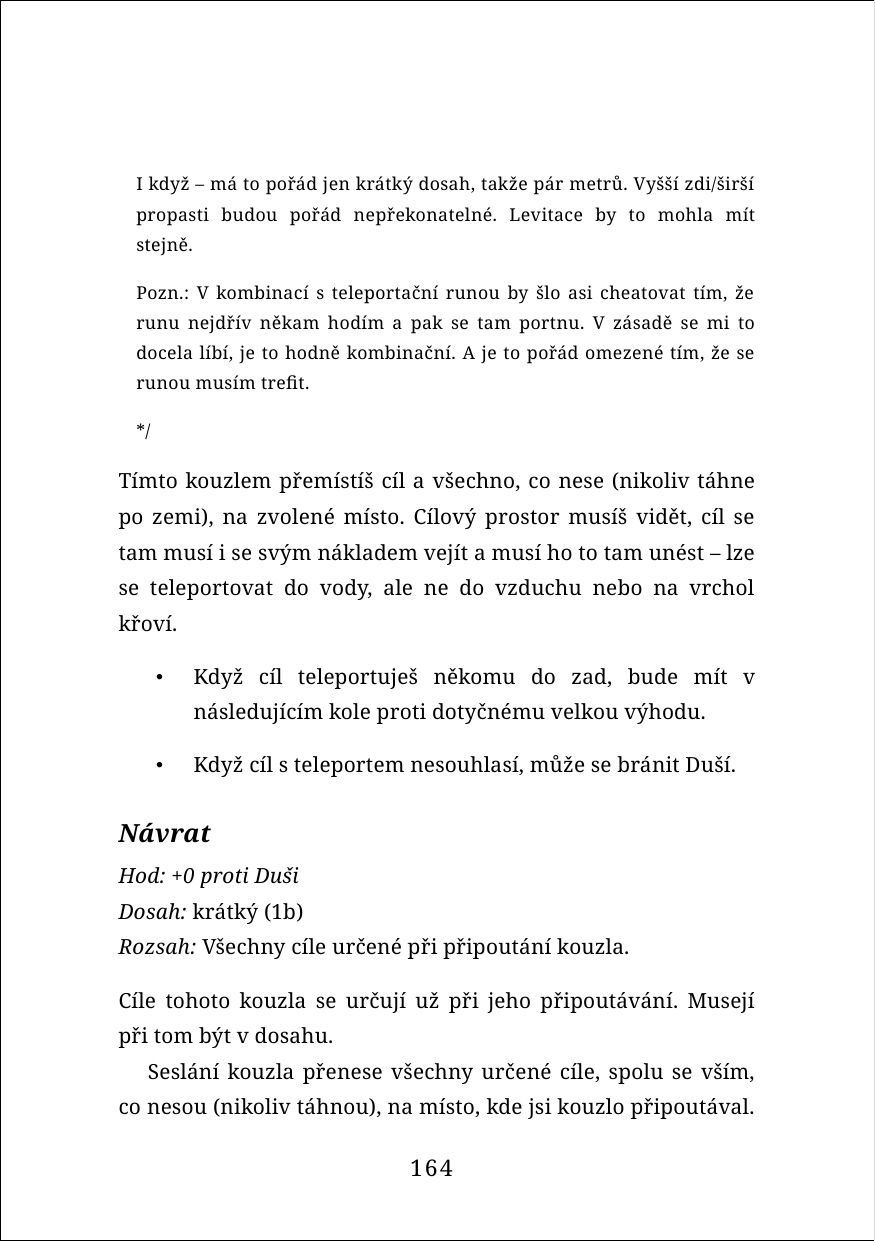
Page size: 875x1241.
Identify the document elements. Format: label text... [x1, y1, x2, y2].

text Hod: +0 proti Duši Dosah: krátký (1b) Rozsah: Všechny cíle určené při připoutání kouzla. [118, 861, 756, 961]
text */ [136, 419, 756, 443]
text Tímto kouzlem přemístíš cíl a všechno, co nese (nikoliv táhne po zemi), na zvolené místo. Cílový prostor musíš vidět, cíl se tam musí i se svým nákladem vejít a musí ho to tam unést – lze se teleportovat do vody, ale ne do vzduchu nebo na vrchol křoví. [118, 467, 756, 637]
list Když cíl teleportuješ někomu do zad, bude mít v následujícím kole proti dotyčnému velkou výhodu. [156, 662, 756, 726]
list Když cíl s teleportem nesouhlasí, může se bránit Duší. [156, 751, 756, 779]
text Cíle tohoto kouzla se určují už při jeho připoutávání. Musejí při tom být v dosahu. Seslání kouzla přenese všechny určené cíle, spolu se vším, co nesou (nikoliv táhnou), na místo, kde jsi kouzlo připoutával. [118, 986, 756, 1121]
text Pozn.: V kombinací s teleportační runou by šlo asi cheatovat tím, že runu nejdřív někam hodím a pak se tam portnu. V zásadě se mi to docela líbí, je to hodně kombinační. A je to pořád omezené tím, že se runou musím trefit. [136, 280, 756, 395]
text I když – má to pořád jen krátký dosah, takže pár metrů. Vyšší zdi/širší propasti budou pořád nepřekonatelné. Levitace by to mohla mít stejně. [136, 172, 756, 256]
subtitle Návrat [118, 816, 756, 850]
